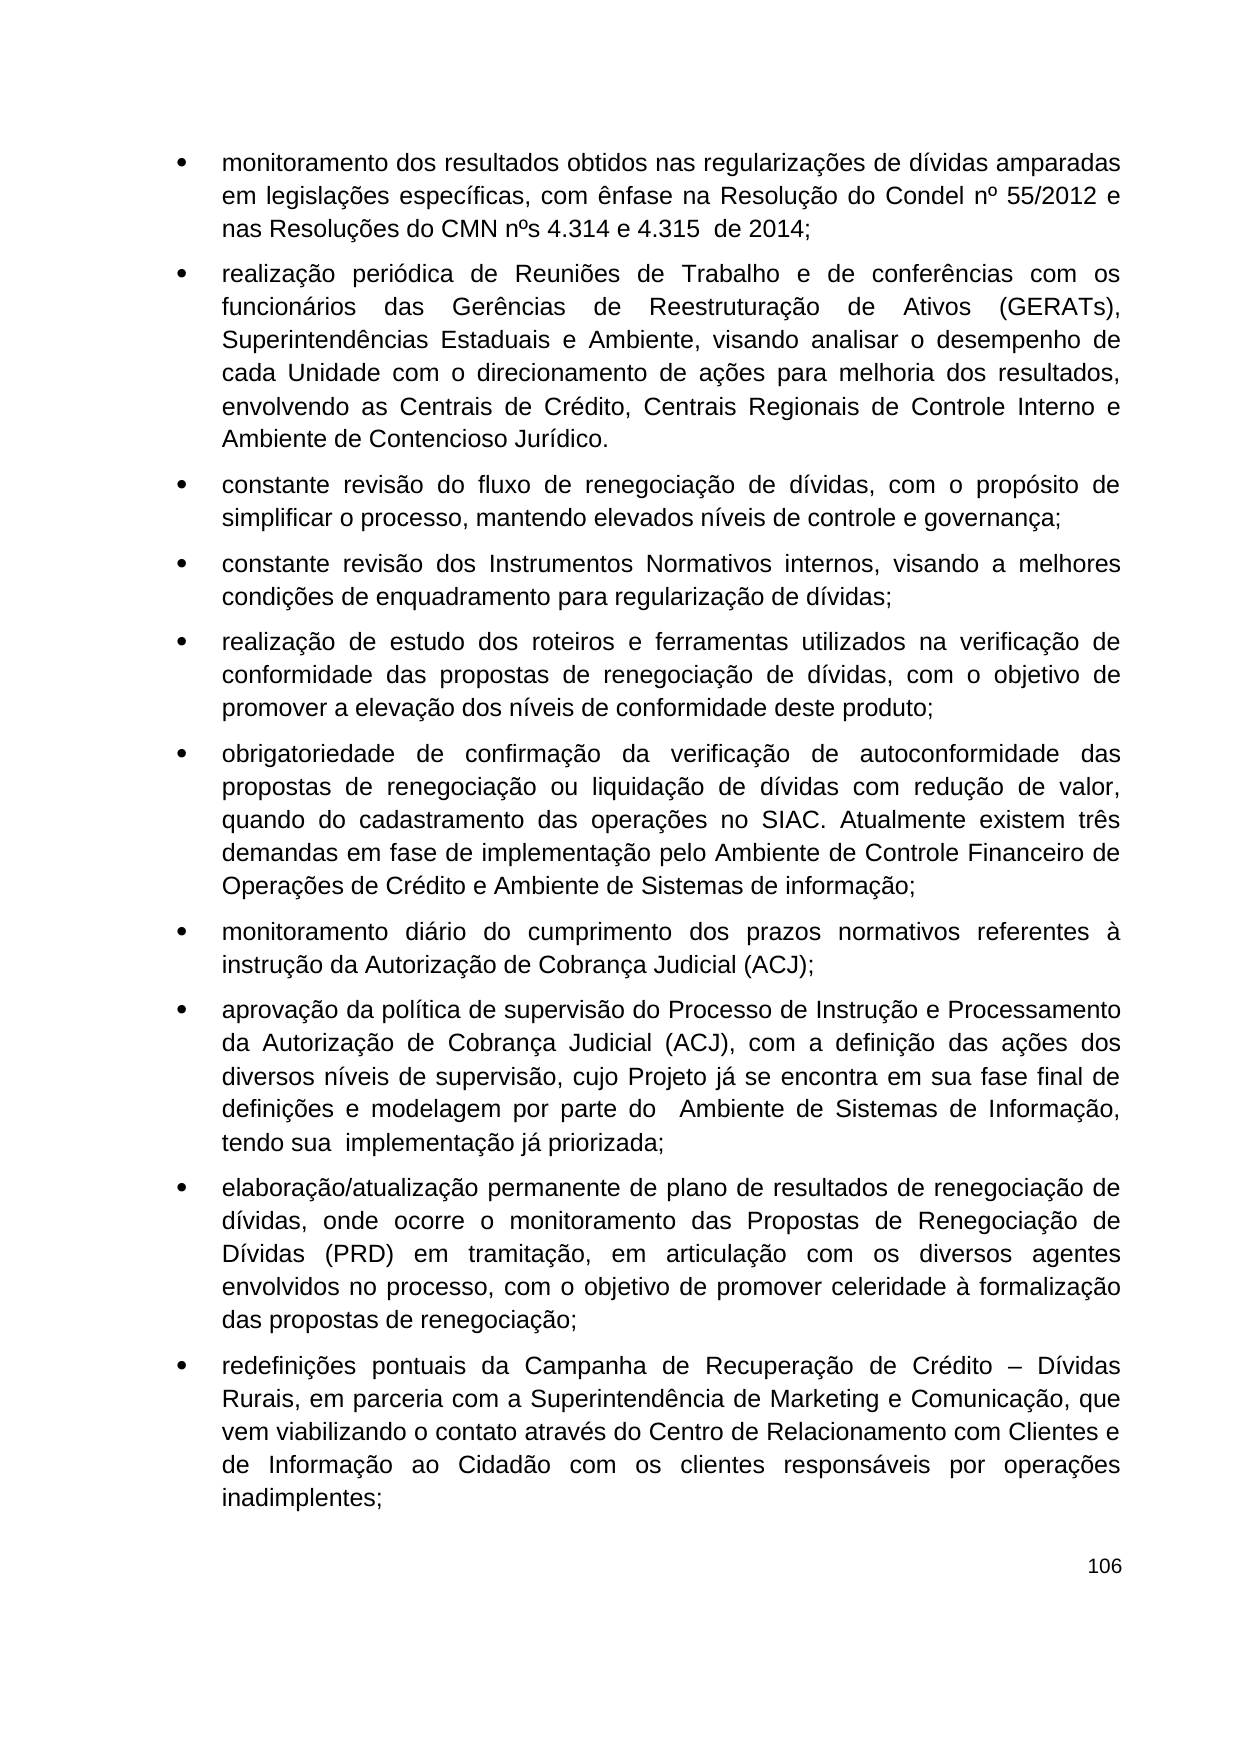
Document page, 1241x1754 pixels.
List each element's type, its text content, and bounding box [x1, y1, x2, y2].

list elaboração/atualização permanente de plano de resultados de renegociação de dívidas, onde ocorre o monitoramento das Propostas de Renegociação de Dívidas (PRD) em tramitação, em articulação com os diversos agentes envolvidos no processo, com o objetivo de promover celeridade à formalização das propostas de renegociação; [177, 1173, 1122, 1334]
list aprovação da política de supervisão do Processo de Instrução e Processamento da Autorização de Cobrança Judicial (ACJ), com a definição das ações dos diversos níveis de supervisão, cujo Projeto já se encontra em sua fase final de definições e modelagem por parte do Ambiente de Sistemas de Informação, tendo sua implementação já priorizada; [177, 995, 1122, 1156]
list redefinições pontuais da Campanha de Recuperação de Crédito – Dívidas Rurais, em parceria com a Superintendência de Marketing e Comunicação, que vem viabilizando o contato através do Centro de Relacionamento com Clientes e de Informação ao Cidadão com os clientes responsáveis por operações inadimplentes; [177, 1351, 1122, 1512]
list realização periódica de Reuniões de Trabalho e de conferências com os funcionários das Gerências de Reestruturação de Ativos (GERATs), Superintendências Estaduais e Ambiente, visando analisar o desempenho de cada Unidade com o direcionamento de ações para melhoria dos resultados, envolvendo as Centrais de Crédito, Centrais Regionais de Controle Interno e Ambiente de Contencioso Jurídico. [177, 259, 1122, 453]
list monitoramento dos resultados obtidos nas regularizações de dívidas amparadas em legislações específicas, com ênfase na Resolução do Condel nº 55/2012 e nas Resoluções do CMN nºs 4.314 e 4.315 de 2014; [177, 148, 1122, 242]
list constante revisão do fluxo de renegociação de dívidas, com o propósito de simplificar o processo, mantendo elevados níveis de controle e governança; [177, 470, 1122, 532]
list constante revisão dos Instrumentos Normativos internos, visando a melhores condições de enquadramento para regularização de dívidas; [177, 549, 1122, 611]
list realização de estudo dos roteiros e ferramentas utilizados na verificação de conformidade das propostas de renegociação de dívidas, com o objetivo de promover a elevação dos níveis de conformidade deste produto; [177, 627, 1122, 722]
list monitoramento diário do cumprimento dos prazos normativos referentes à instrução da Autorização de Cobrança Judicial (ACJ); [177, 917, 1122, 978]
list obrigatoriedade de confirmação da verificação de autoconformidade das propostas de renegociação ou liquidação de dívidas com redução de valor, quando do cadastramento das operações no SIAC. Atualmente existem três demandas em fase de implementação pelo Ambiente de Controle Financeiro de Operações de Crédito e Ambiente de Sistemas de informação; [177, 739, 1122, 900]
